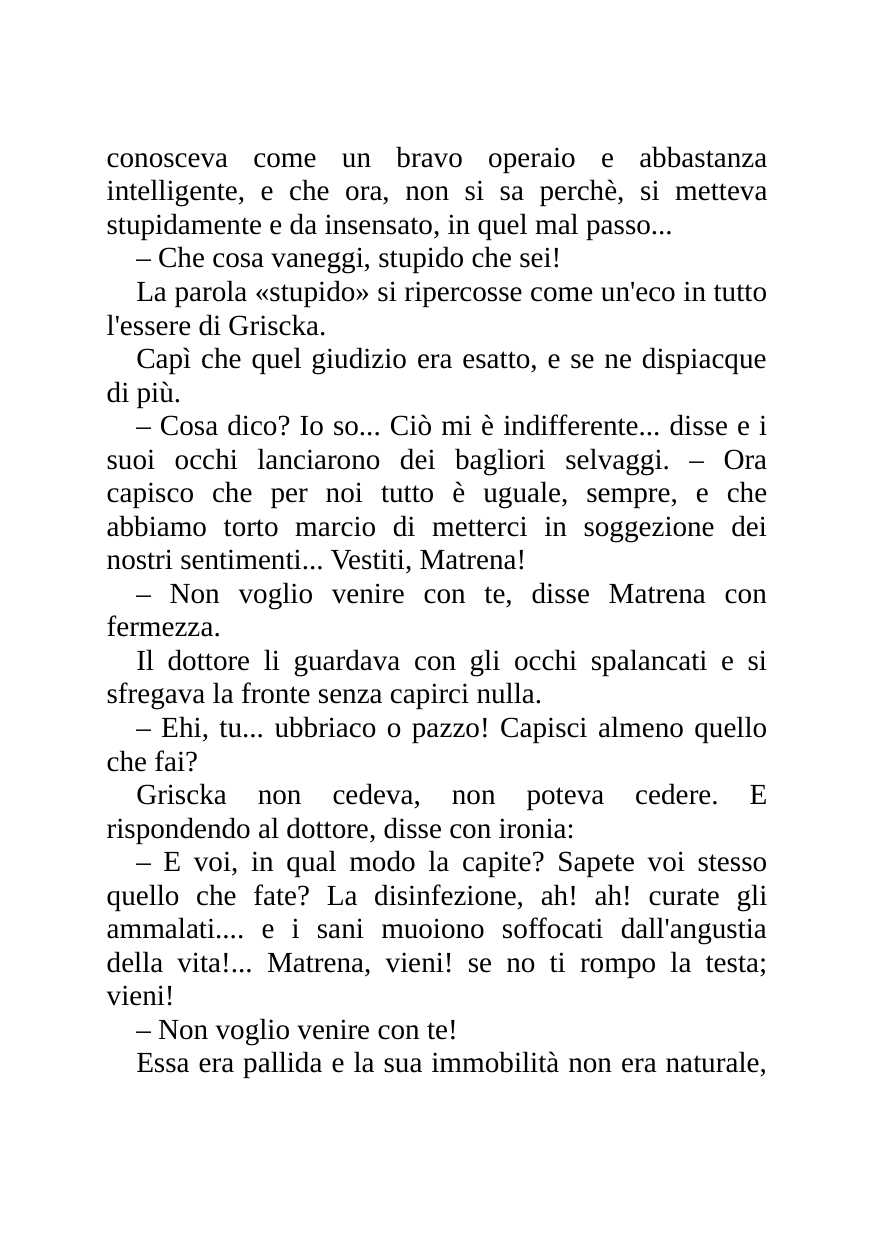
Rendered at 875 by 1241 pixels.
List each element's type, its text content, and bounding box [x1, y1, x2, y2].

text La parola «stupido» si ripercosse come un'eco in tutto l'essere di Griscka. [106, 274, 768, 341]
text – Che cosa vaneggi, stupido che sei! [106, 241, 768, 274]
text conosceva come un bravo operaio e abbastanza intelligente, e che ora, non si sa perchè, si metteva stupidamente e da insensato, in quel mal passo... [106, 140, 768, 241]
text Essa era pallida e la sua immobilità non era naturale, [106, 1046, 768, 1079]
text – E voi, in qual modo la capite? Sapete voi stesso quello che fate? La disinfezione, ah! ah! curate gli ammalati.... e i sani muoiono soffocati dall'angustia della vita!... Matrena, vieni! se no ti rompo la testa; vieni! [106, 844, 768, 1012]
text – Non voglio venire con te, disse Matrena con fermezza. [106, 576, 768, 643]
text Griscka non cedeva, non poteva cedere. E rispondendo al dottore, disse con ironia: [106, 777, 768, 844]
text Capì che quel giudizio era esatto, e se ne dispiacque di più. [106, 341, 768, 408]
text – Ehi, tu... ubbriaco o pazzo! Capisci almeno quello che fai? [106, 710, 768, 777]
text – Cosa dico? Io so... Ciò mi è indifferente... disse e i suoi occhi lanciarono dei bagliori selvaggi. – Ora capisco che per noi tutto è uguale, sempre, e che abbiamo torto marcio di metterci in soggezione dei nostri sentimenti... Vestiti, Matrena! [106, 408, 768, 576]
text – Non voglio venire con te! [106, 1012, 768, 1046]
text Il dottore li guardava con gli occhi spalancati e si sfregava la fronte senza capirci nulla. [106, 643, 768, 710]
